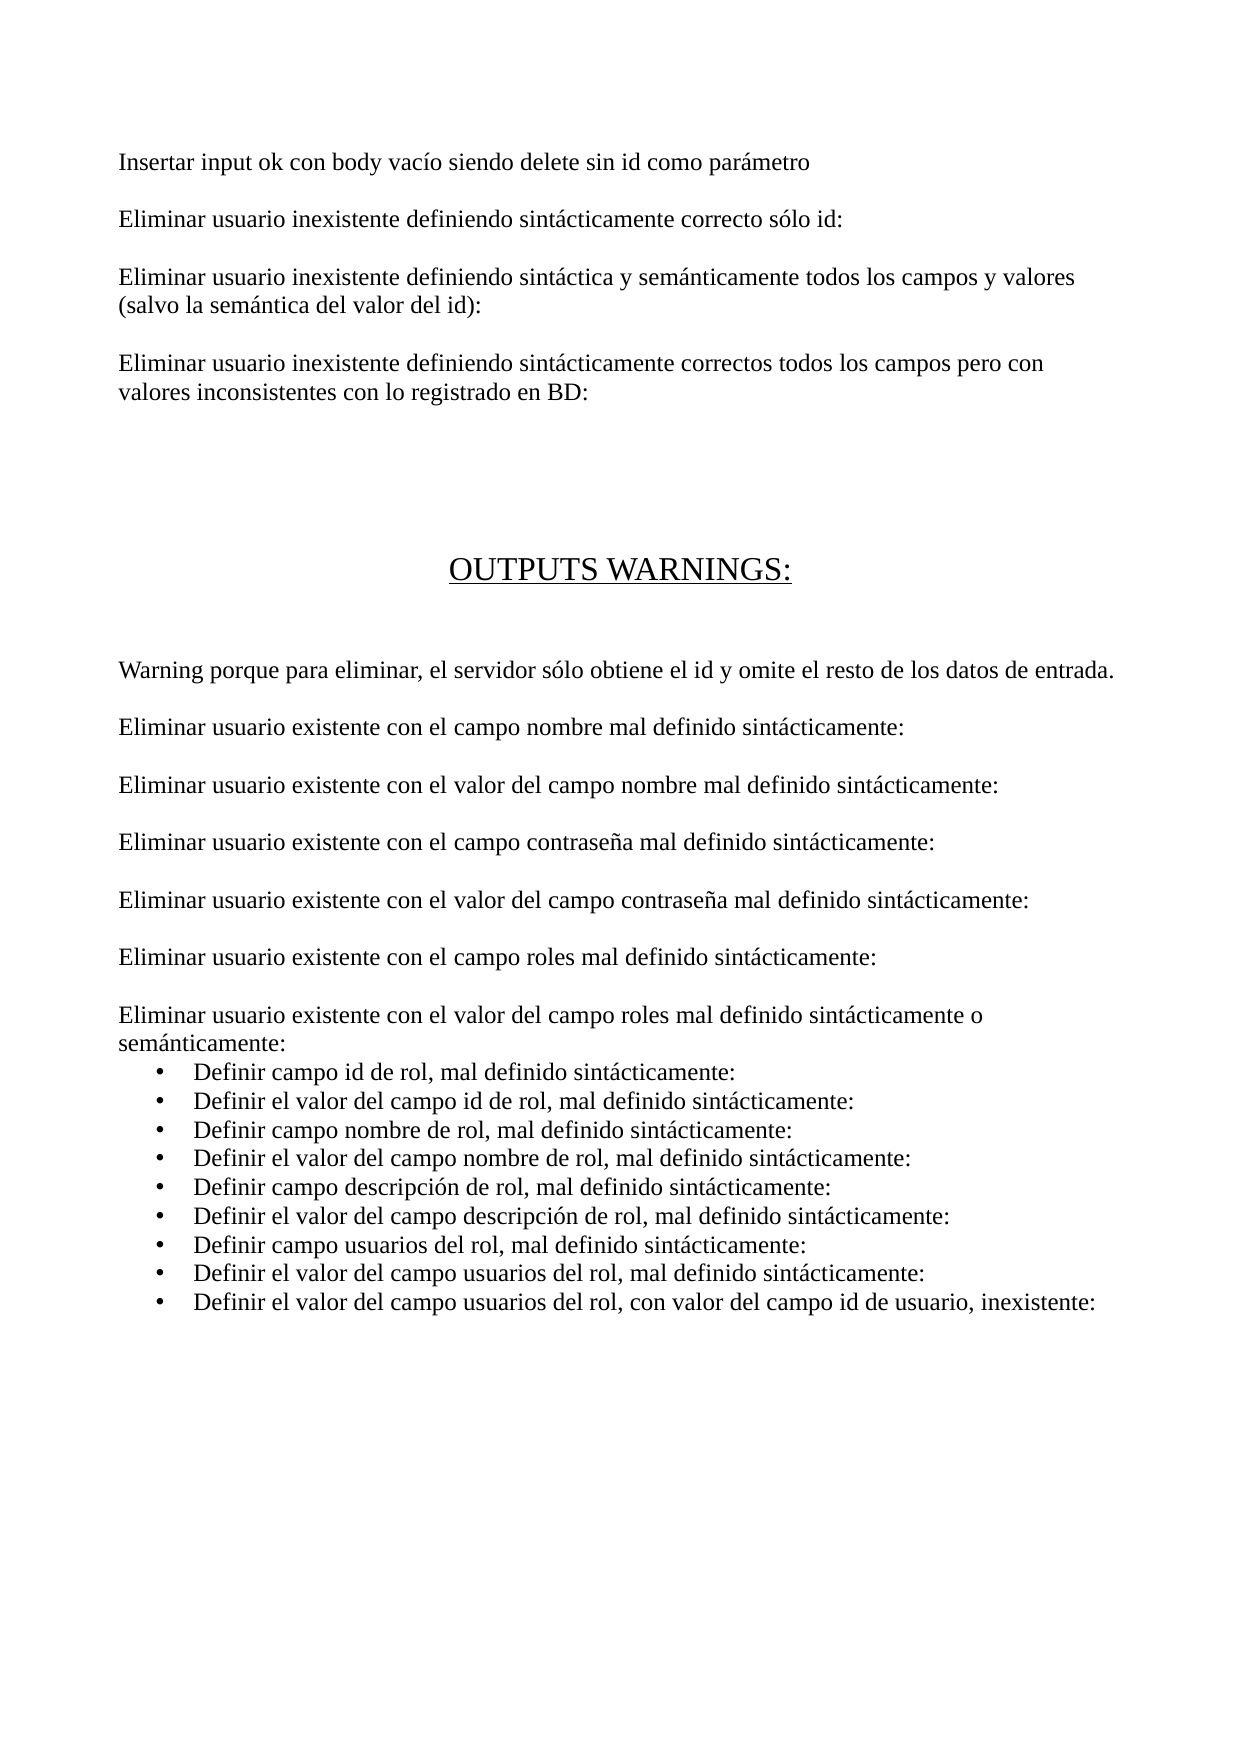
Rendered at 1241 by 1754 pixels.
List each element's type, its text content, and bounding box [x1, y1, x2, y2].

list Definir campo nombre de rol, mal definido sintácticamente: [156, 1115, 1122, 1143]
text Insertar input ok con body vacío siendo delete sin id como parámetro [118, 147, 1122, 176]
text Eliminar usuario existente con el campo roles mal definido sintácticamente: [118, 942, 1122, 971]
list Definir el valor del campo usuarios del rol, con valor del campo id de usuario, inexistente: [156, 1287, 1122, 1316]
text Eliminar usuario existente con el valor del campo nombre mal definido sintácticamente: [118, 770, 1122, 798]
list Definir el valor del campo descripción de rol, mal definido sintácticamente: [156, 1201, 1122, 1230]
text Eliminar usuario inexistente definiendo sintáctica y semánticamente todos los campos y valores (salvo la semántica del valor del id): [118, 262, 1122, 319]
list Definir el valor del campo nombre de rol, mal definido sintácticamente: [156, 1143, 1122, 1172]
text Eliminar usuario inexistente definiendo sintácticamente correctos todos los campos pero con valores inconsistentes con lo registrado en BD: [118, 348, 1122, 406]
text Eliminar usuario existente con el campo contraseña mal definido sintácticamente: [118, 827, 1122, 856]
list Definir campo usuarios del rol, mal definido sintácticamente: [156, 1230, 1122, 1258]
text Eliminar usuario existente con el campo nombre mal definido sintácticamente: [118, 712, 1122, 741]
text Eliminar usuario existente con el valor del campo roles mal definido sintácticamente o semánticamente: [118, 1000, 1122, 1057]
list Definir el valor del campo usuarios del rol, mal definido sintácticamente: [156, 1258, 1122, 1287]
text OUTPUTS WARNINGS: [118, 549, 1122, 588]
list Definir el valor del campo id de rol, mal definido sintácticamente: [156, 1086, 1122, 1115]
list Definir campo descripción de rol, mal definido sintácticamente: [156, 1172, 1122, 1201]
text Warning porque para eliminar, el servidor sólo obtiene el id y omite el resto de los datos de entrada. [118, 655, 1122, 683]
list Definir campo id de rol, mal definido sintácticamente: [156, 1057, 1122, 1086]
text Eliminar usuario inexistente definiendo sintácticamente correcto sólo id: [118, 204, 1122, 233]
text Eliminar usuario existente con el valor del campo contraseña mal definido sintácticamente: [118, 885, 1122, 913]
